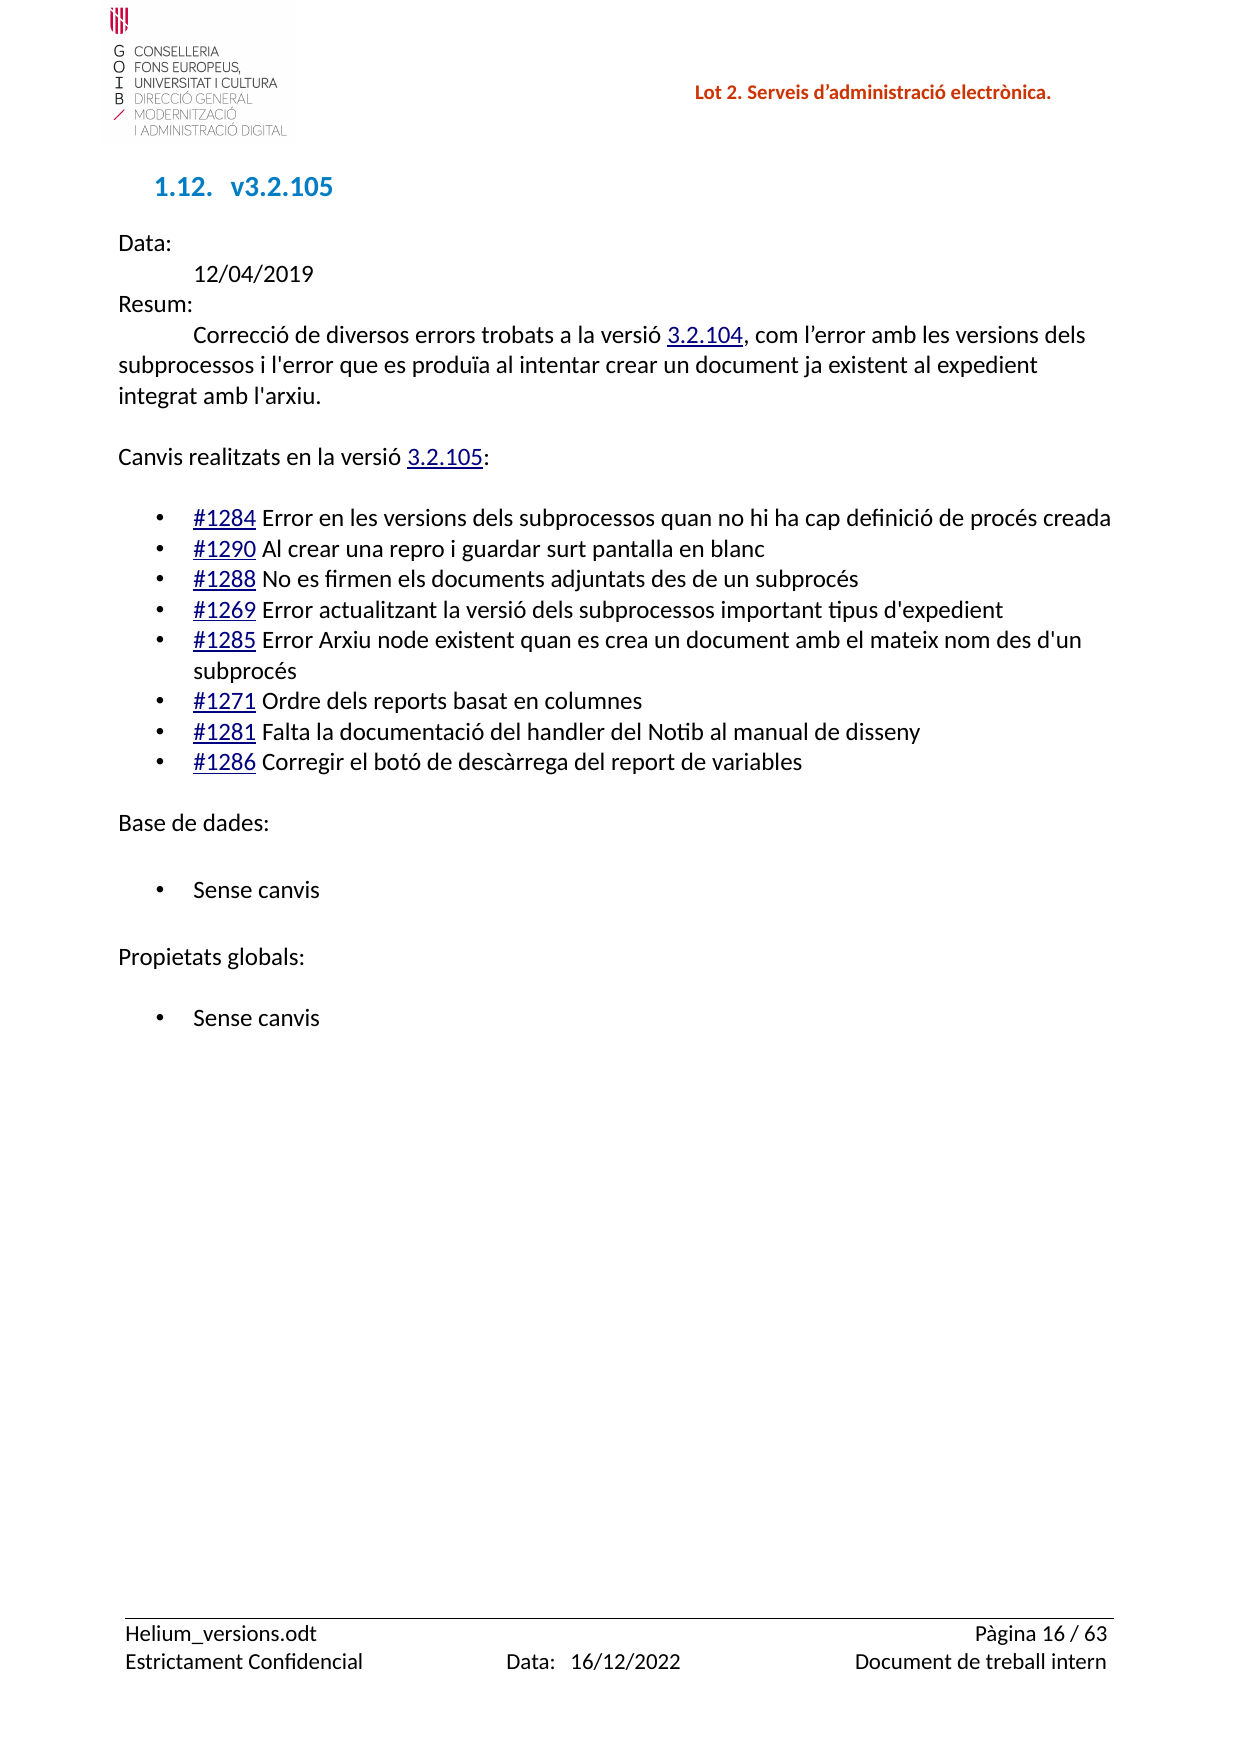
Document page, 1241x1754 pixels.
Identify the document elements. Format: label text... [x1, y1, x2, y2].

list #1286 Corregir el botó de descàrrega del report de variables [156, 746, 1122, 777]
list #1288 No es firmen els documents adjuntats des de un subprocés [156, 563, 1122, 594]
text 12/04/2019 [118, 258, 1122, 289]
list Sense canvis [156, 1002, 1122, 1033]
subtitle v3.2.105 [153, 168, 1122, 204]
text Data: [118, 228, 1122, 258]
list #1281 Falta la documentació del handler del Notib al manual de disseny [156, 716, 1122, 746]
list #1269 Error actualitzant la versió dels subprocessos important tipus d'expedient [156, 594, 1122, 624]
text Propietats globals: [118, 941, 1122, 972]
list #1285 Error Arxiu node existent quan es crea un document amb el mateix nom des d'un subprocés [156, 624, 1122, 685]
text Correcció de diversos errors trobats a la versió 3.2.104, com l’error amb les versions dels subprocessos i l'error que es produïa al intentar crear un document ja existent al expedient integrat amb l'arxiu. [118, 319, 1122, 411]
list #1290 Al crear una repro i guardar surt pantalla en blanc [156, 533, 1122, 563]
picture [100, 0, 297, 144]
text Resum: [118, 289, 1122, 319]
list #1271 Ordre dels reports basat en columnes [156, 685, 1122, 716]
list #1284 Error en les versions dels subprocessos quan no hi ha cap definició de procés creada [156, 502, 1122, 533]
text Base de dades: [118, 807, 1122, 838]
list Sense canvis [156, 874, 1122, 905]
text Canvis realitzats en la versió 3.2.105: [118, 441, 1122, 472]
